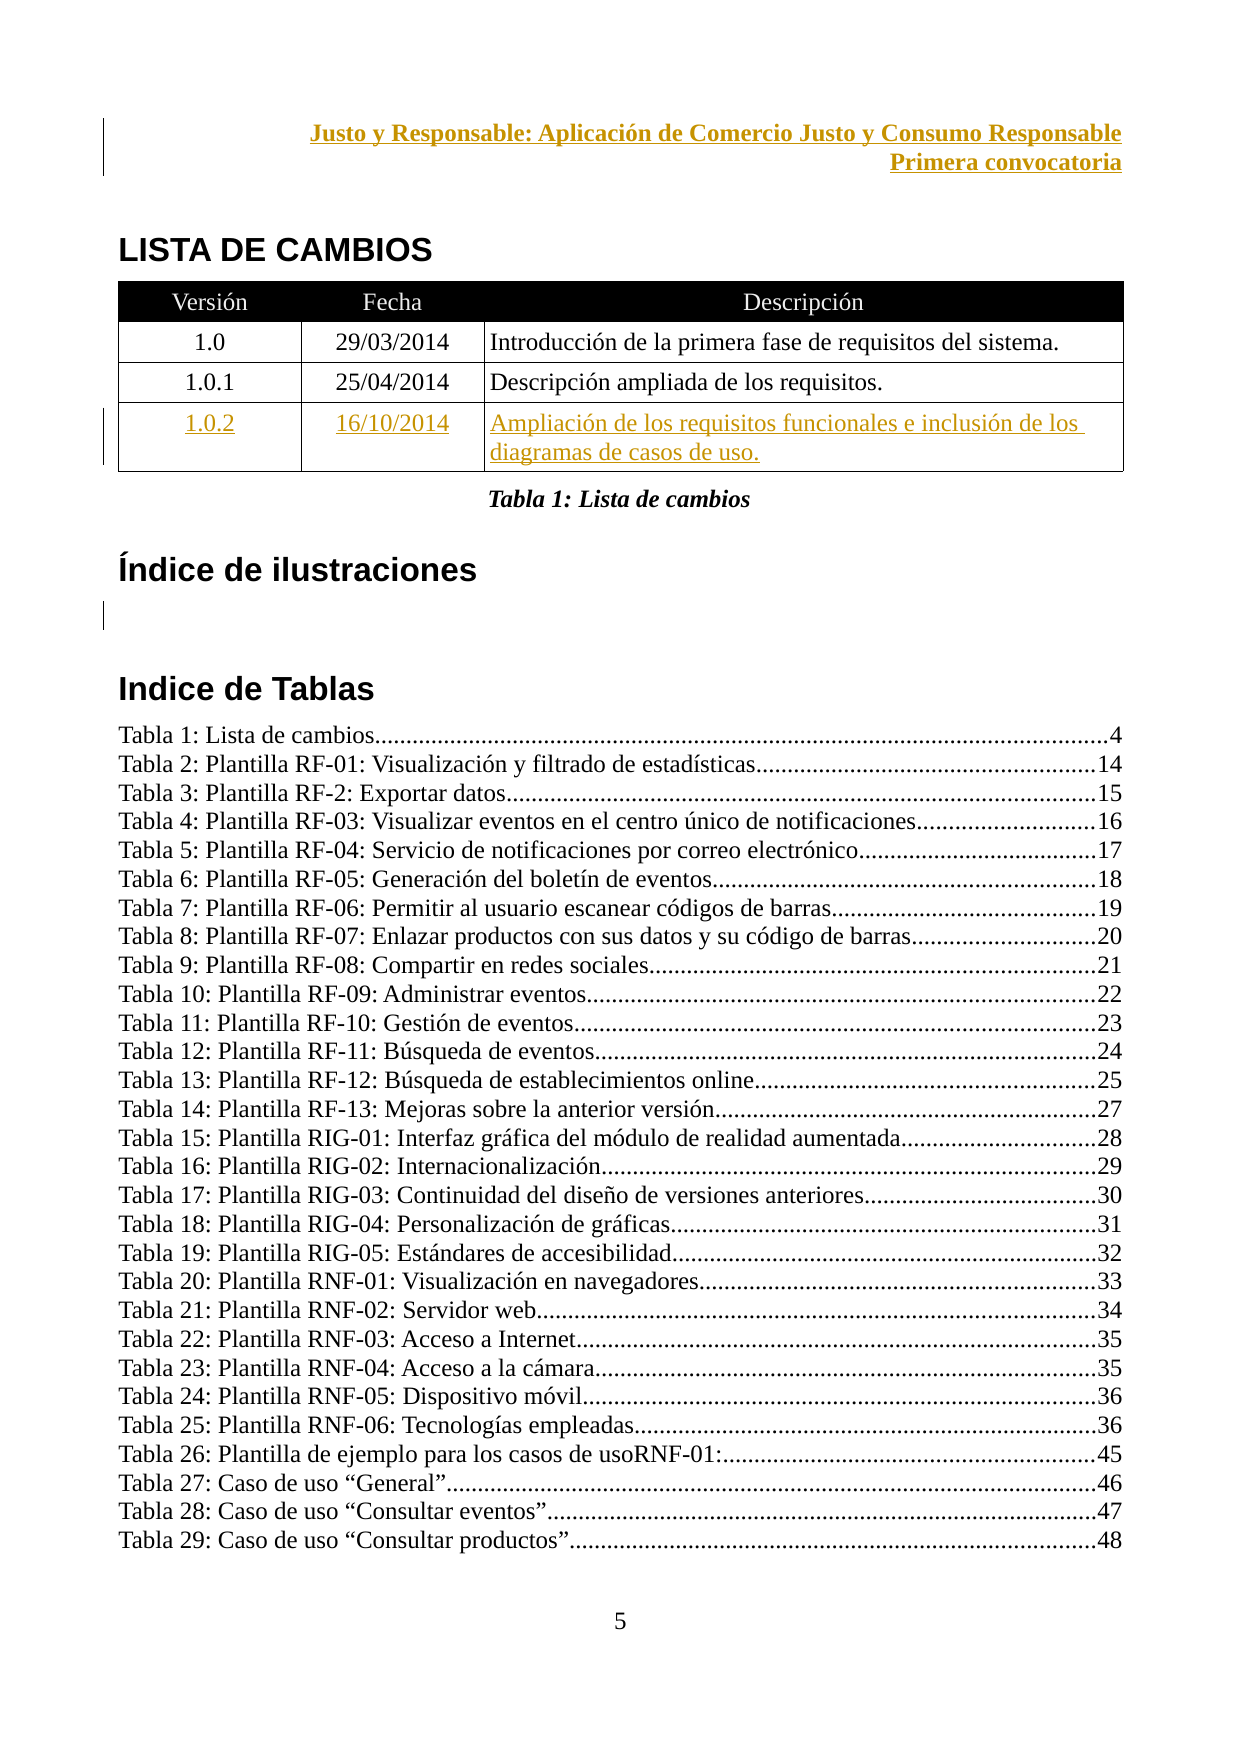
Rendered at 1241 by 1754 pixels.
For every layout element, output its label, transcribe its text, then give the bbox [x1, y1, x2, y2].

text Tabla 13: Plantilla RF-12: Búsqueda de establecimientos online 25 [118, 1065, 1122, 1094]
text Tabla 19: Plantilla RIG-05: Estándares de accesibilidad 32 [118, 1238, 1122, 1266]
text Tabla 29: Caso de uso “Consultar productos” 48 [118, 1525, 1122, 1554]
table_cell 1.0.1 [119, 363, 301, 402]
subtitle LISTA DE CAMBIOS [118, 230, 1122, 268]
text Tabla 20: Plantilla RNF-01: Visualización en navegadores 33 [118, 1266, 1122, 1295]
text Tabla 1: Lista de cambios [118, 484, 1122, 512]
text Tabla 18: Plantilla RIG-04: Personalización de gráficas 31 [118, 1209, 1122, 1238]
table_header Descripción [485, 282, 1123, 321]
text Tabla 7: Plantilla RF-06: Permitir al usuario escanear códigos de barras 19 [118, 893, 1122, 921]
subtitle Índice de ilustraciones [118, 550, 1122, 588]
text Tabla 26: Plantilla de ejemplo para los casos de usoRNF-01: 45 [118, 1439, 1122, 1468]
text Tabla 17: Plantilla RIG-03: Continuidad del diseño de versiones anteriores 30 [118, 1180, 1122, 1209]
text Tabla 24: Plantilla RNF-05: Dispositivo móvil 36 [118, 1381, 1122, 1410]
table_cell 1.0.2 [119, 403, 301, 471]
table_cell Ampliación de los requisitos funcionales e inclusión de los diagramas de casos de uso. [485, 403, 1123, 471]
table_cell 16/10/2014 [302, 403, 484, 471]
text Tabla 23: Plantilla RNF-04: Acceso a la cámara 35 [118, 1353, 1122, 1381]
text Tabla 3: Plantilla RF-2: Exportar datos 15 [118, 778, 1122, 806]
subtitle Indice de Tablas [118, 669, 1122, 708]
text Tabla 11: Plantilla RF-10: Gestión de eventos 23 [118, 1008, 1122, 1036]
table_header Versión [119, 282, 301, 321]
text Tabla 22: Plantilla RNF-03: Acceso a Internet 35 [118, 1324, 1122, 1353]
text Tabla 6: Plantilla RF-05: Generación del boletín de eventos 18 [118, 864, 1122, 893]
text Tabla 5: Plantilla RF-04: Servicio de notificaciones por correo electrónico 17 [118, 835, 1122, 864]
text Tabla 27: Caso de uso “General” 46 [118, 1468, 1122, 1496]
table_cell Introducción de la primera fase de requisitos del sistema. [485, 322, 1123, 362]
text Tabla 16: Plantilla RIG-02: Internacionalización 29 [118, 1151, 1122, 1180]
table_cell Descripción ampliada de los requisitos. [485, 363, 1123, 402]
text Tabla 25: Plantilla RNF-06: Tecnologías empleadas 36 [118, 1410, 1122, 1439]
text Tabla 10: Plantilla RF-09: Administrar eventos 22 [118, 979, 1122, 1008]
table_cell 1.0 [119, 322, 301, 362]
text Tabla 4: Plantilla RF-03: Visualizar eventos en el centro único de notificaciones 16 [118, 806, 1122, 835]
text Tabla 12: Plantilla RF-11: Búsqueda de eventos 24 [118, 1036, 1122, 1065]
text Tabla 14: Plantilla RF-13: Mejoras sobre la anterior versión 27 [118, 1094, 1122, 1123]
text Tabla 1: Lista de cambios 4 [118, 720, 1122, 749]
text Tabla 28: Caso de uso “Consultar eventos” 47 [118, 1496, 1122, 1525]
text Tabla 2: Plantilla RF-01: Visualización y filtrado de estadísticas 14 [118, 749, 1122, 778]
text Tabla 9: Plantilla RF-08: Compartir en redes sociales 21 [118, 950, 1122, 979]
table_cell 25/04/2014 [302, 363, 484, 402]
text Tabla 8: Plantilla RF-07: Enlazar productos con sus datos y su código de barras 20 [118, 921, 1122, 950]
text Tabla 21: Plantilla RNF-02: Servidor web 34 [118, 1295, 1122, 1324]
table_cell 29/03/2014 [302, 322, 484, 362]
text Tabla 15: Plantilla RIG-01: Interfaz gráfica del módulo de realidad aumentada 28 [118, 1123, 1122, 1151]
table_header Fecha [302, 282, 484, 321]
